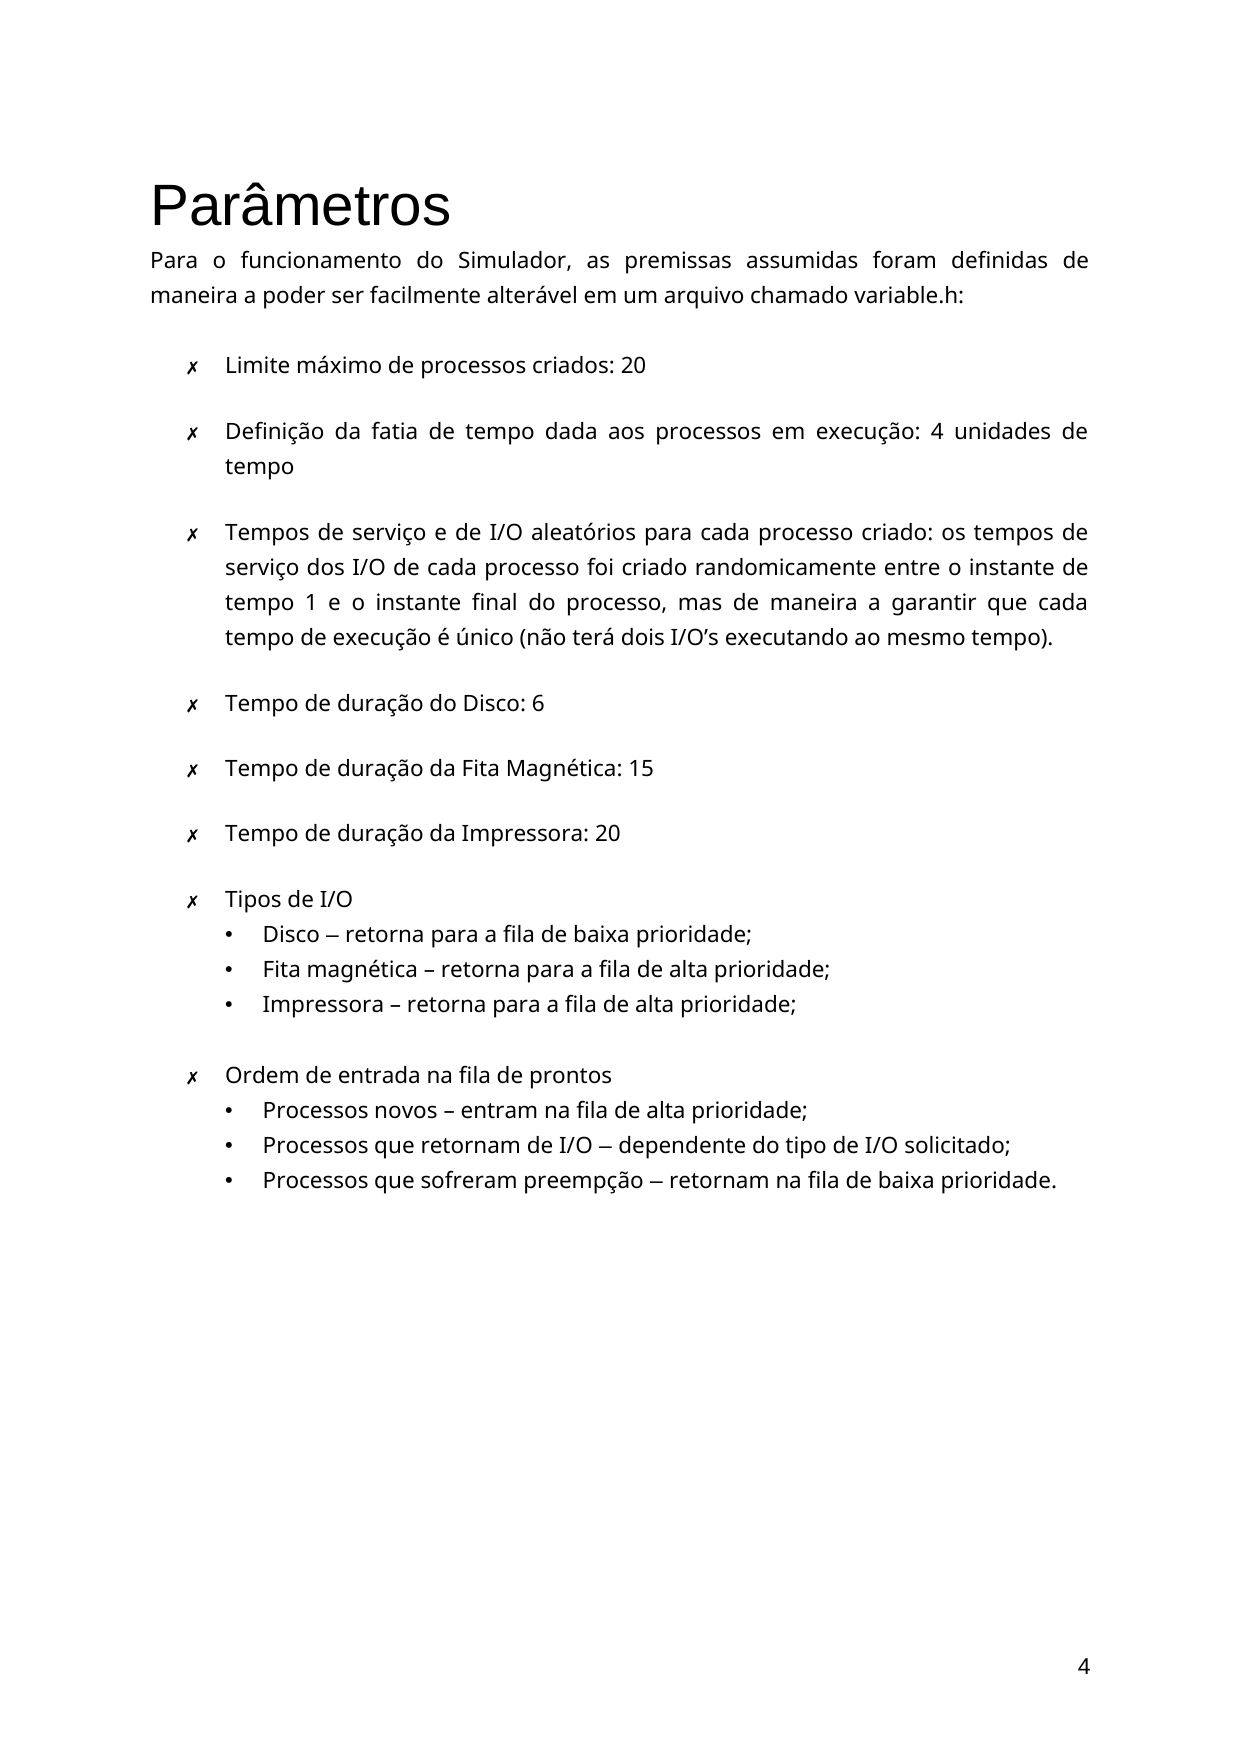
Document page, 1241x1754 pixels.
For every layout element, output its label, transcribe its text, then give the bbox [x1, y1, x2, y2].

list Tempo de duração da Impressora: 20 [187, 818, 1090, 848]
list Tempo de duração da Fita Magnética: 15 [187, 752, 1090, 783]
list Processos que retornam de I/O – dependente do tipo de I/O solicitado; [225, 1129, 1090, 1160]
list Limite máximo de processos criados: 20 [187, 350, 1090, 380]
title Parâmetros [150, 171, 1090, 238]
list Tempo de duração do Disco: 6 [187, 687, 1090, 717]
text Para o funcionamento do Simulador, as premissas assumidas foram definidas de maneira a poder ser facilmente alterável em um arquivo chamado variable.h: [150, 244, 1090, 310]
list Processos novos – entram na fila de alta prioridade; [225, 1094, 1090, 1125]
list Definição da fatia de tempo dada aos processos em execução: 4 unidades de tempo [187, 415, 1090, 481]
list Tempos de serviço e de I/O aleatórios para cada processo criado: os tempos de serviço dos I/O de cada processo foi criado randomicamente entre o instante de tempo 1 e o instante final do processo, mas de maneira a garantir que cada tempo de execução é único (não terá dois I/O’s executando ao mesmo tempo). [187, 516, 1090, 652]
list Processos que sofreram preempção – retornam na fila de baixa prioridade. [225, 1165, 1090, 1195]
list Fita magnética – retorna para a fila de alta prioridade; [225, 953, 1090, 984]
list Disco – retorna para a fila de baixa prioridade; [225, 918, 1090, 949]
list Impressora – retorna para a fila de alta prioridade; [225, 989, 1090, 1019]
list Ordem de entrada na fila de prontos [187, 1059, 1090, 1090]
list Tipos de I/O [187, 883, 1090, 914]
